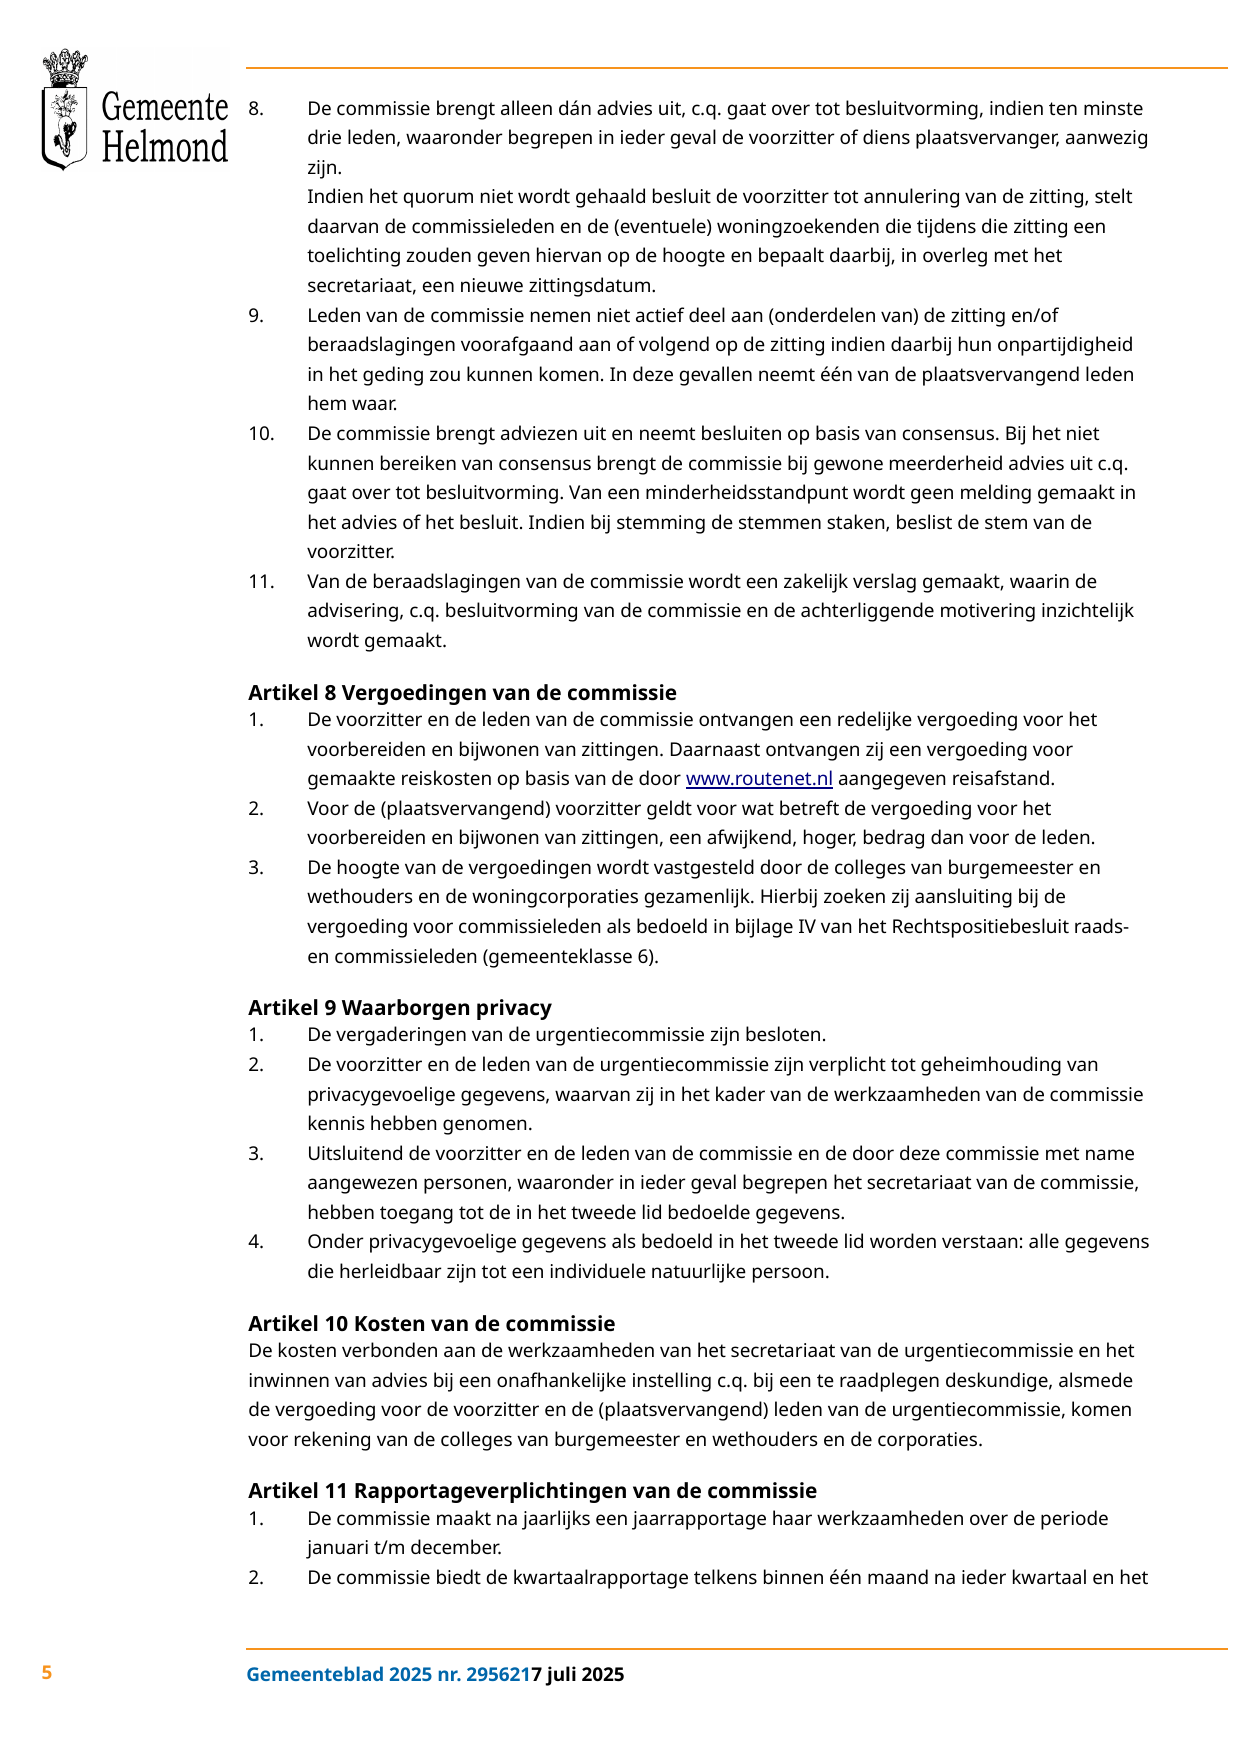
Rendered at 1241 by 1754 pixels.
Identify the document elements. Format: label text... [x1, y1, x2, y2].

list Indien het quorum niet wordt gehaald besluit de voorzitter tot annulering van de zitting, stelt daarvan de commissieleden en de (eventuele) woningzoekenden die tijdens die zitting een toelichting zouden geven hiervan op de hoogte en bepaalt daarbij, in overleg met het secretariaat, een nieuwe zittingsdatum. [248, 183, 1152, 298]
picture [41, 47, 231, 172]
text Artikel 9 Waarborgen privacy [248, 993, 1152, 1022]
text Artikel 8 Vergoedingen van de commissie [248, 678, 1152, 706]
list De hoogte van de vergoedingen wordt vastgesteld door de colleges van burgemeester en wethouders en de woningcorporaties gezamenlijk. Hierbij zoeken zij aansluiting bij de vergoeding voor commissieleden als bedoeld in bijlage IV van het Rechtspositiebesluit raads- en commissieleden (gemeenteklasse 6). [248, 854, 1152, 968]
list Van de beraadslagingen van de commissie wordt een zakelijk verslag gemaakt, waarin de advisering, c.q. besluitvorming van de commissie en de achterliggende motivering inzichtelijk wordt gemaakt. [248, 568, 1152, 653]
list De commissie brengt adviezen uit en neemt besluiten op basis van consensus. Bij het niet kunnen bereiken van consensus brengt de commissie bij gewone meerderheid advies uit c.q. gaat over tot besluitvorming. Van een minderheidsstandpunt wordt geen melding gemaakt in het advies of het besluit. Indien bij stemming de stemmen staken, beslist de stem van de voorzitter. [248, 420, 1152, 564]
list De vergaderingen van de urgentiecommissie zijn besloten. [248, 1022, 1152, 1047]
list De voorzitter en de leden van de urgentiecommissie zijn verplicht tot geheimhouding van privacygevoelige gegevens, waarvan zij in het kader van de werkzaamheden van de commissie kennis hebben genomen. [248, 1051, 1152, 1136]
list De commissie brengt alleen dán advies uit, c.q. gaat over tot besluitvorming, indien ten minste drie leden, waaronder begrepen in ieder geval de voorzitter of diens plaatsvervanger, aanwezig zijn. [248, 95, 1152, 180]
text De kosten verbonden aan de werkzaamheden van het secretariaat van de urgentiecommissie en het inwinnen van advies bij een onafhankelijke instelling c.q. bij een te raadplegen deskundige, alsmede de vergoeding voor de voorzitter en de (plaatsvervangend) leden van de urgentiecommissie, komen voor rekening van de colleges van burgemeester en wethouders en de corporaties. [248, 1337, 1152, 1452]
list De voorzitter en de leden van de commissie ontvangen een redelijke vergoeding voor het voorbereiden en bijwonen van zittingen. Daarnaast ontvangen zij een vergoeding voor gemaakte reiskosten op basis van de door www.routenet.nl aangegeven reisafstand. [248, 706, 1152, 791]
list De commissie maakt na jaarlijks een jaarrapportage haar werkzaamheden over de periode januari t/m december. [248, 1505, 1152, 1560]
list Uitsluitend de voorzitter en de leden van de commissie en de door deze commissie met name aangewezen personen, waaronder in ieder geval begrepen het secretariaat van de commissie, hebben toegang tot de in het tweede lid bedoelde gegevens. [248, 1140, 1152, 1225]
text Artikel 11 Rapportageverplichtingen van de commissie [248, 1476, 1152, 1505]
list Leden van de commissie nemen niet actief deel aan (onderdelen van) de zitting en/of beraadslagingen voorafgaand aan of volgend op de zitting indien daarbij hun onpartijdigheid in het geding zou kunnen komen. In deze gevallen neemt één van de plaatsvervangend leden hem waar. [248, 302, 1152, 416]
text Artikel 10 Kosten van de commissie [248, 1309, 1152, 1337]
list De commissie biedt de kwartaalrapportage telkens binnen één maand na ieder kwartaal en het [248, 1564, 1152, 1590]
list Onder privacygevoelige gegevens als bedoeld in het tweede lid worden verstaan: alle gegevens die herleidbaar zijn tot een individuele natuurlijke persoon. [248, 1229, 1152, 1284]
list Voor de (plaatsvervangend) voorzitter geldt voor wat betreft de vergoeding voor het voorbereiden en bijwonen van zittingen, een afwijkend, hoger, bedrag dan voor de leden. [248, 795, 1152, 850]
